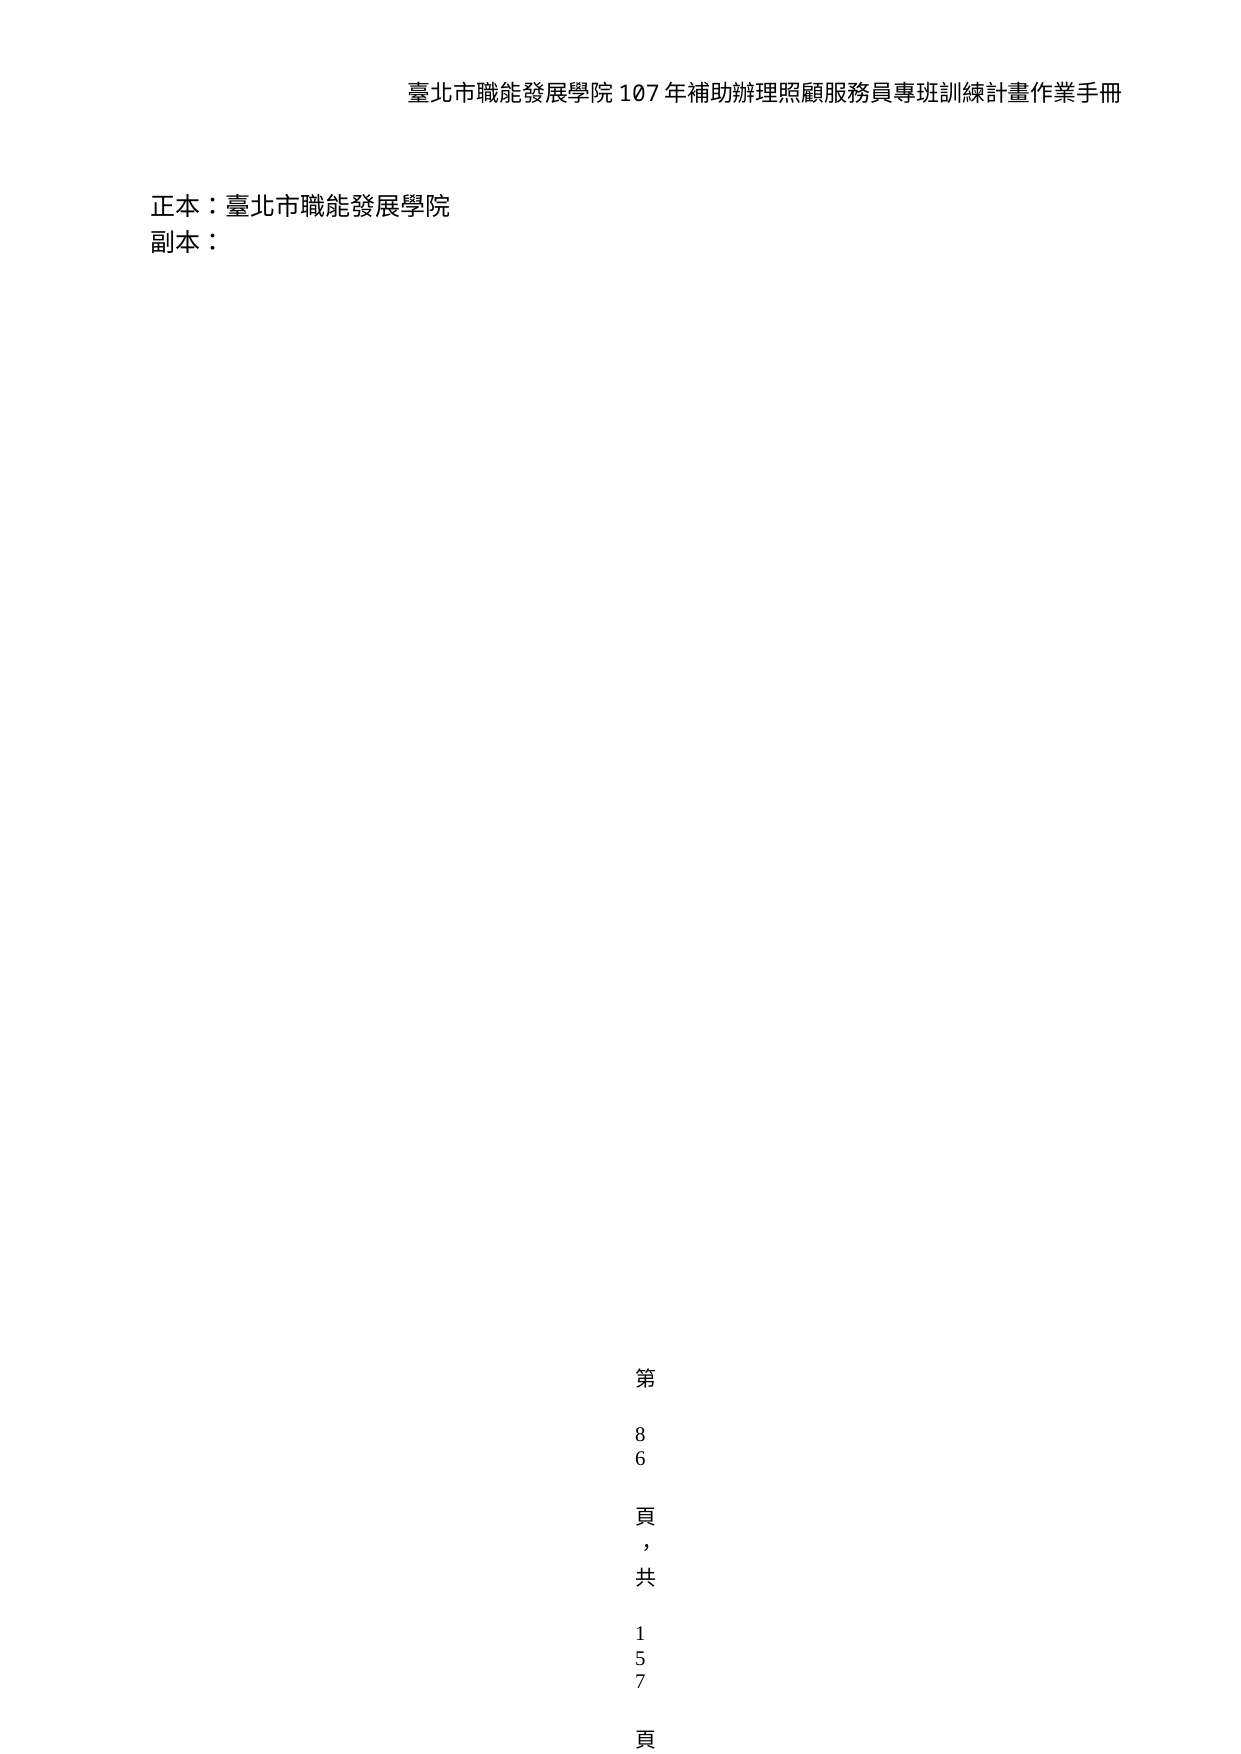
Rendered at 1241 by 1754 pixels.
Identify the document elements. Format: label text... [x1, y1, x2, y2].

text 副本： [150, 223, 1122, 259]
text 正本：臺北市職能發展學院 [150, 186, 1122, 223]
